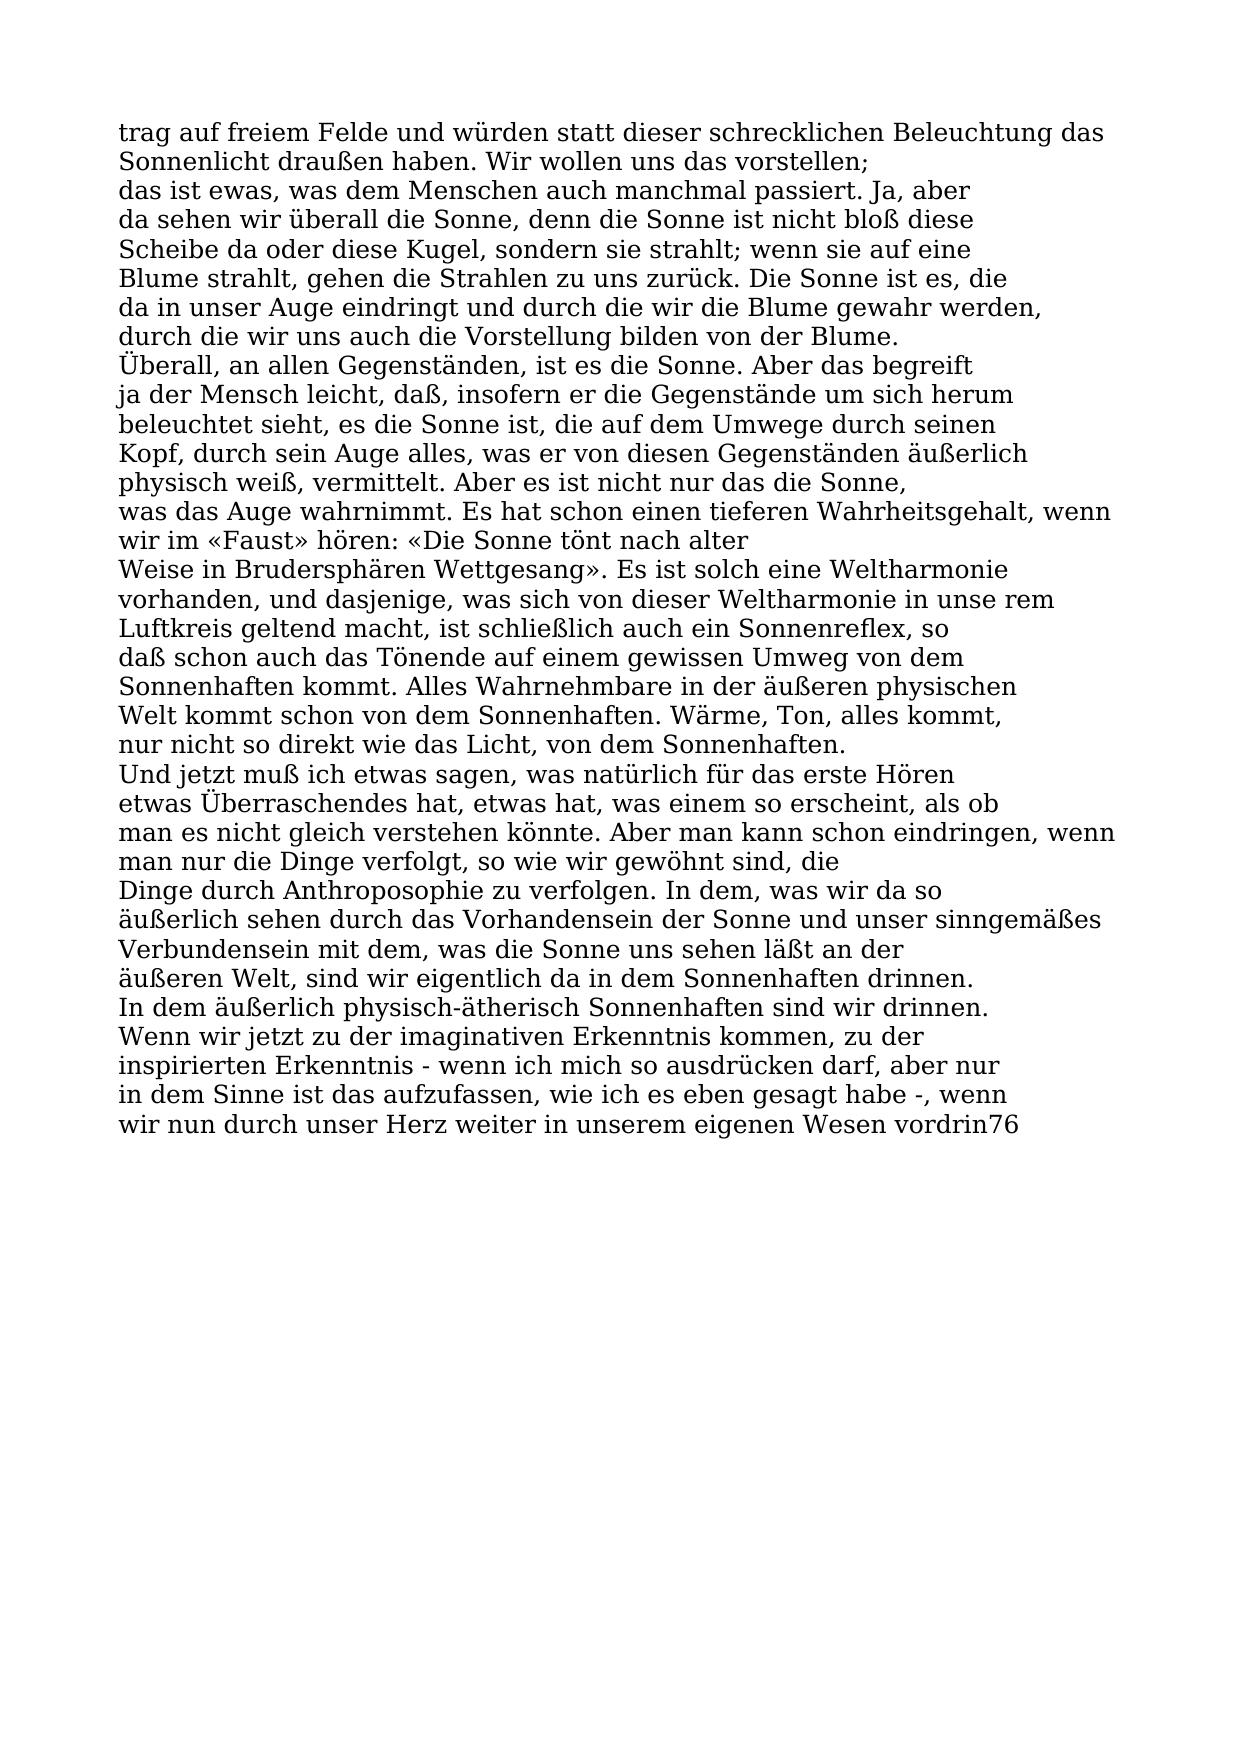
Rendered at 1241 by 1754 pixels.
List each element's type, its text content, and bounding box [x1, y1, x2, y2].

text Wenn wir jetzt zu der imaginativen Erkenntnis kommen, zu der [118, 1022, 1122, 1051]
text trag auf freiem Felde und würden statt dieser schrecklichen Beleuchtung das Sonnenlicht draußen haben. Wir wollen uns das vorstellen; [118, 118, 1122, 176]
text Scheibe da oder diese Kugel, sondern sie strahlt; wenn sie auf eine [118, 235, 1122, 264]
text inspirierten Erkenntnis - wenn ich mich so ausdrücken darf, aber nur [118, 1051, 1122, 1081]
text etwas Überraschendes hat, etwas hat, was einem so erscheint, als ob [118, 789, 1122, 818]
text Überall, an allen Gegenständen, ist es die Sonne. Aber das begreift [118, 351, 1122, 381]
text da sehen wir überall die Sonne, denn die Sonne ist nicht bloß diese [118, 206, 1122, 235]
text vorhanden, und dasjenige, was sich von dieser Weltharmonie in unse rem Luftkreis geltend macht, ist schließlich auch ein Sonnenreflex, so [118, 585, 1122, 643]
text nur nicht so direkt wie das Licht, von dem Sonnenhaften. [118, 731, 1122, 760]
text äußeren Welt, sind wir eigentlich da in dem Sonnenhaften drinnen. [118, 964, 1122, 993]
text Welt kommt schon von dem Sonnenhaften. Wärme, Ton, alles kommt, [118, 701, 1122, 731]
text Und jetzt muß ich etwas sagen, was natürlich für das erste Hören [118, 760, 1122, 789]
text wir nun durch unser Herz weiter in unserem eigenen Wesen vordrin76 [118, 1110, 1122, 1139]
text Blume strahlt, gehen die Strahlen zu uns zurück. Die Sonne ist es, die [118, 264, 1122, 293]
text Sonnenhaften kommt. Alles Wahrnehmbare in der äußeren physischen [118, 672, 1122, 701]
text Dinge durch Anthroposophie zu verfolgen. In dem, was wir da so [118, 876, 1122, 906]
text beleuchtet sieht, es die Sonne ist, die auf dem Umwege durch seinen [118, 410, 1122, 439]
text in dem Sinne ist das aufzufassen, wie ich es eben gesagt habe -, wenn [118, 1081, 1122, 1110]
text Kopf, durch sein Auge alles, was er von diesen Gegenständen äußerlich physisch weiß, vermittelt. Aber es ist nicht nur das die Sonne, [118, 439, 1122, 497]
text was das Auge wahrnimmt. Es hat schon einen tieferen Wahrheitsgehalt, wenn wir im «Faust» hören: «Die Sonne tönt nach alter [118, 497, 1122, 556]
text In dem äußerlich physisch-ätherisch Sonnenhaften sind wir drinnen. [118, 993, 1122, 1022]
text daß schon auch das Tönende auf einem gewissen Umweg von dem [118, 643, 1122, 672]
text das ist ewas, was dem Menschen auch manchmal passiert. Ja, aber [118, 176, 1122, 206]
text da in unser Auge eindringt und durch die wir die Blume gewahr werden, durch die wir uns auch die Vorstellung bilden von der Blume. [118, 293, 1122, 351]
text man es nicht gleich verstehen könnte. Aber man kann schon eindringen, wenn man nur die Dinge verfolgt, so wie wir gewöhnt sind, die [118, 818, 1122, 876]
text ja der Mensch leicht, daß, insofern er die Gegenstände um sich herum [118, 381, 1122, 410]
text äußerlich sehen durch das Vorhandensein der Sonne und unser sinngemäßes Verbundensein mit dem, was die Sonne uns sehen läßt an der [118, 906, 1122, 964]
text Weise in Brudersphären Wettgesang». Es ist solch eine Weltharmonie [118, 556, 1122, 585]
